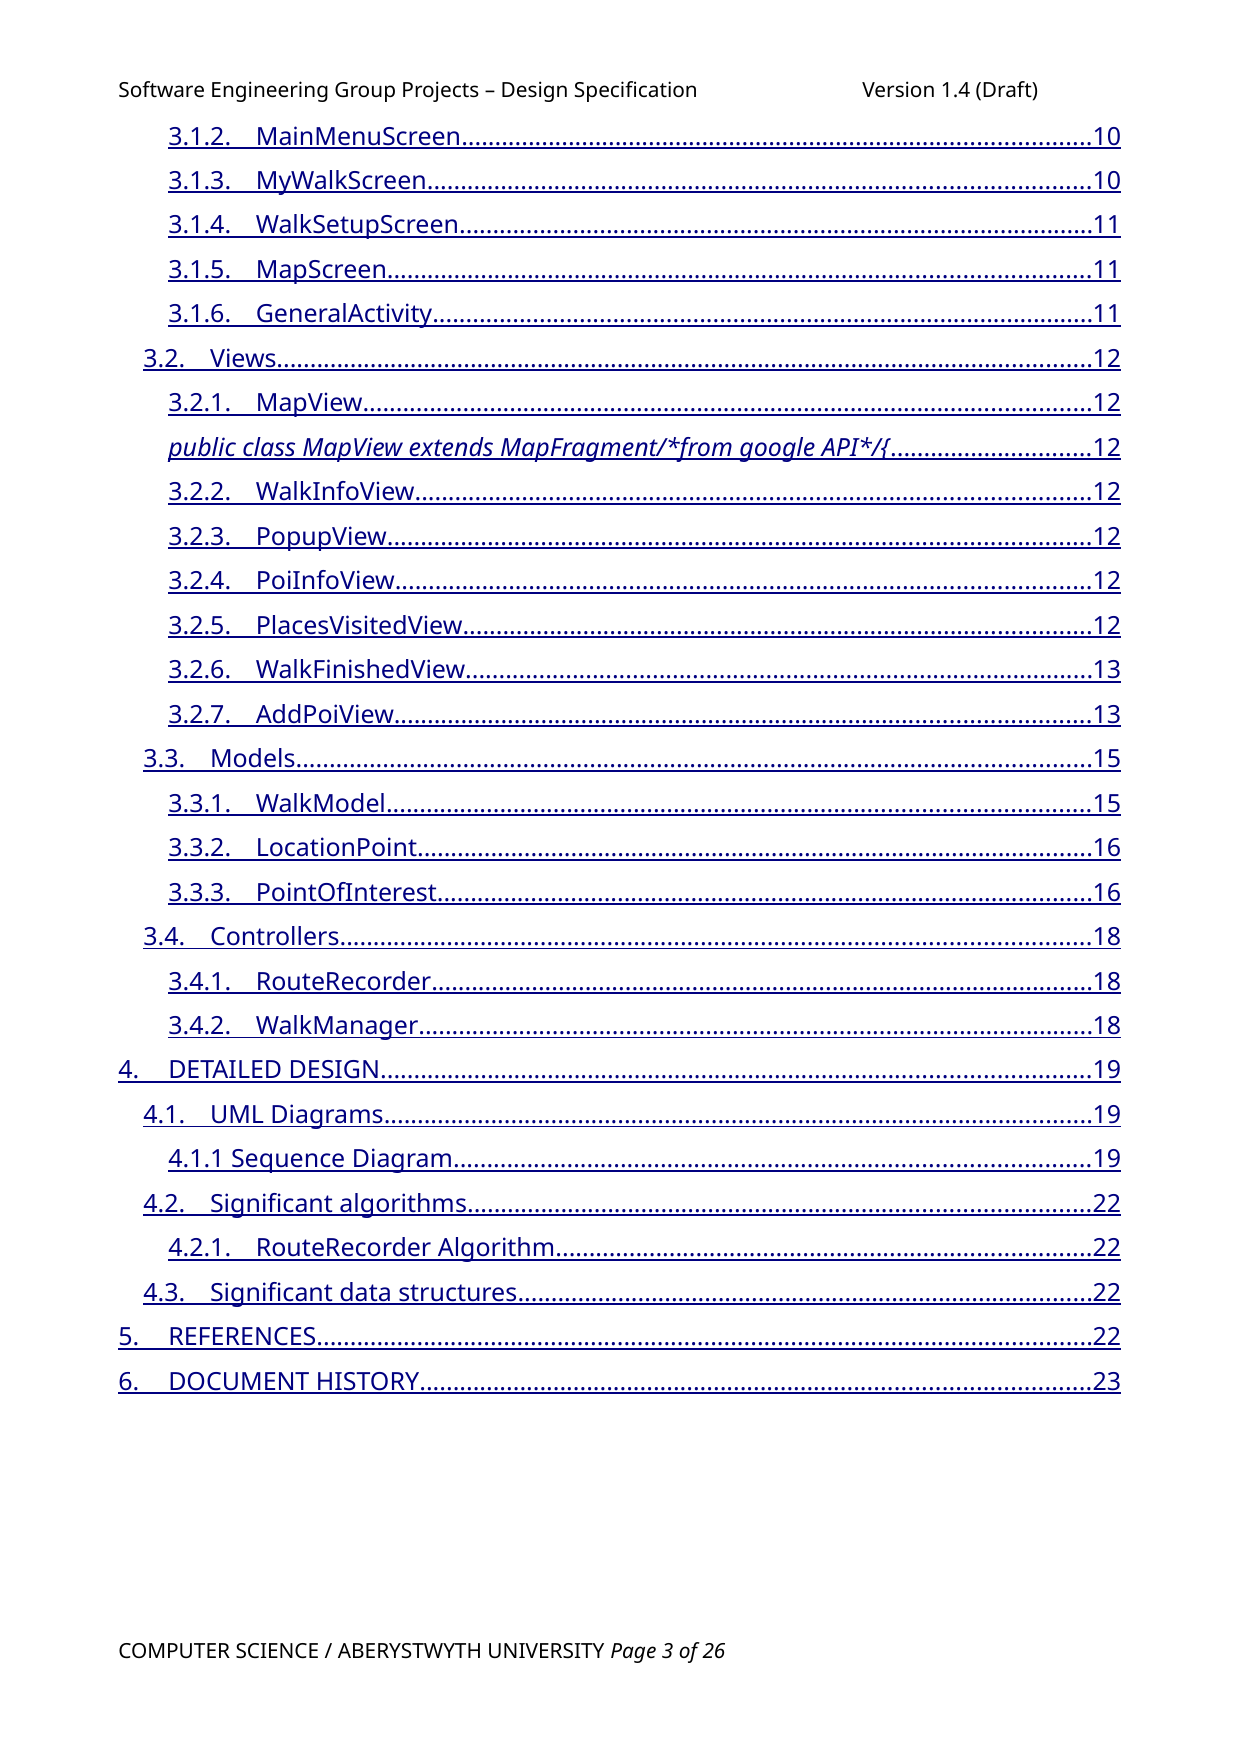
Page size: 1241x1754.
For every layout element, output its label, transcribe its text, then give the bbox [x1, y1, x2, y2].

text 3.3.1. WalkModel 15 [168, 785, 1122, 819]
text 3.2.5. PlacesVisitedView 12 [168, 607, 1122, 641]
text 4.3. Significant data structures 22 [143, 1274, 1122, 1309]
text 3.2. Views 12 [143, 341, 1122, 374]
text 4.2.1. RouteRecorder Algorithm 22 [168, 1230, 1122, 1264]
text 4.1. UML Diagrams 19 [143, 1097, 1122, 1131]
text 3.4. Controllers 18 [143, 919, 1122, 953]
text 3.2.6. WalkFinishedView 13 [168, 652, 1122, 686]
text 3.3.2. LocationPoint 16 [168, 830, 1122, 864]
text 3.1.3. MyWalkScreen 10 [168, 163, 1122, 197]
text 4.2. Significant algorithms 22 [143, 1186, 1122, 1220]
text 3.1.5. MapScreen 11 [168, 252, 1122, 286]
text 3.2.4. PoiInfoView 12 [168, 563, 1122, 597]
text 4.1.1 Sequence Diagram 19 [168, 1141, 1122, 1175]
text 3.2.7. AddPoiView 13 [168, 696, 1122, 730]
text 3.3. Models 15 [143, 741, 1122, 775]
text 3.2.1. MapView 12 [168, 385, 1122, 419]
text public class MapView extends MapFragment/*from google API*/{ 12 [168, 429, 1122, 463]
text 3.1.2. MainMenuScreen 10 [168, 118, 1122, 152]
text 3.4.2. WalkManager 18 [168, 1008, 1122, 1042]
text 6. DOCUMENT HISTORY 23 [118, 1363, 1122, 1398]
text 3.1.6. GeneralActivity 11 [168, 296, 1122, 330]
text 3.4.1. RouteRecorder 18 [168, 963, 1122, 997]
text 3.2.2. WalkInfoView 12 [168, 474, 1122, 508]
text 3.2.3. PopupView 12 [168, 518, 1122, 552]
text 3.3.3. PointOfInterest 16 [168, 874, 1122, 908]
text 3.1.4. WalkSetupScreen 11 [168, 207, 1122, 241]
text 5. REFERENCES 22 [118, 1319, 1122, 1353]
text 4. DETAILED DESIGN 19 [118, 1052, 1122, 1086]
